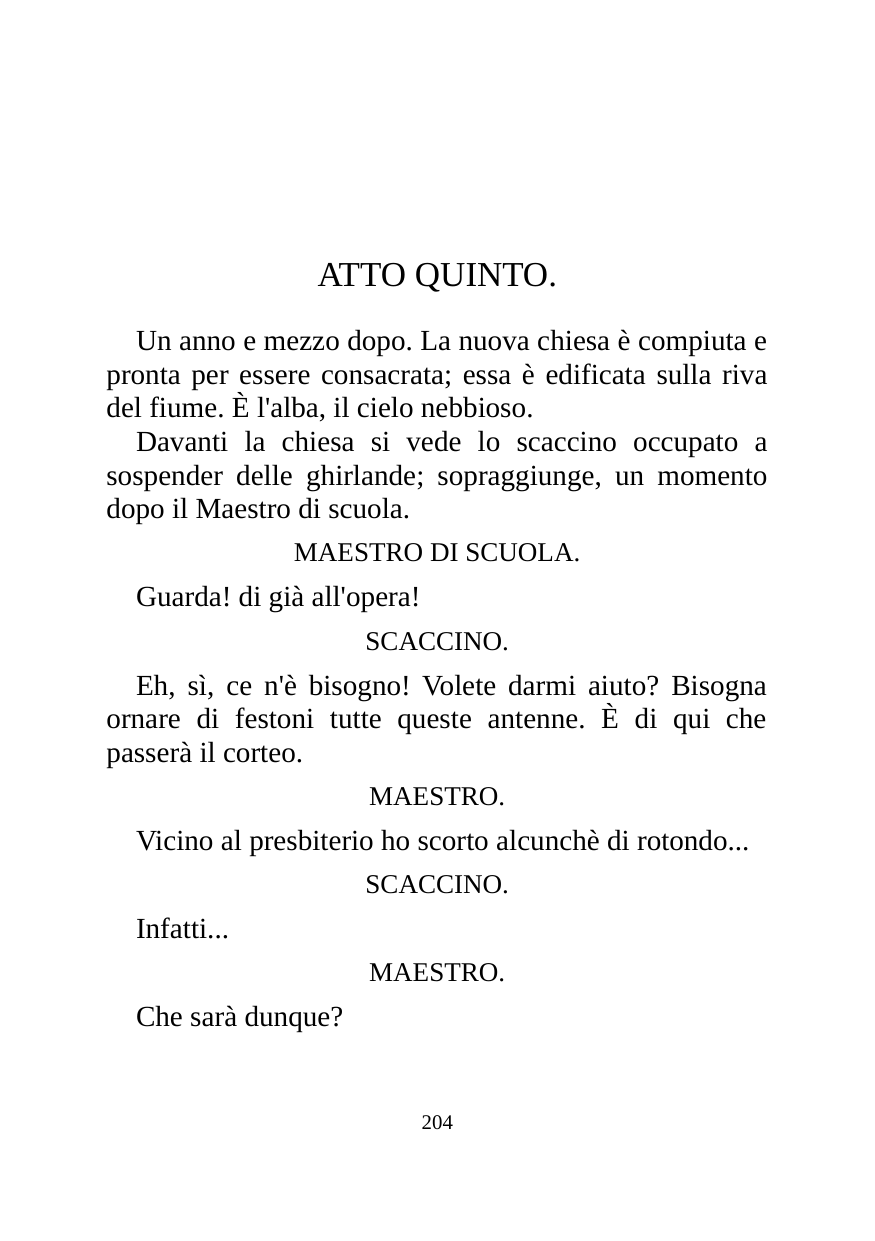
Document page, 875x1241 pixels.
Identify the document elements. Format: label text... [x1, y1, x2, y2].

text Un anno e mezzo dopo. La nuova chiesa è compiuta e pronta per essere consacrata; essa è edificata sulla riva del fiume. È l'alba, il cielo nebbioso. [106, 323, 768, 424]
text MAESTRO. [106, 957, 768, 988]
text Infatti... [106, 911, 768, 945]
text Guarda! di già all'opera! [106, 579, 768, 613]
text Eh, sì, ce n'è bisogno! Volete darmi aiuto? Bisogna ornare di festoni tutte queste antenne. È di qui che passerà il corteo. [106, 668, 768, 768]
text MAESTRO DI SCUOLA. [106, 537, 768, 568]
text SCACCINO. [106, 868, 768, 899]
text Davanti la chiesa si vede lo scaccino occupato a sospender delle ghirlande; sopraggiunge, un momento dopo il Maestro di scuola. [106, 424, 768, 525]
subtitle ATTO QUINTO. [106, 254, 768, 294]
text MAESTRO. [106, 780, 768, 811]
text Vicino al presbiterio ho scorto alcunchè di rotondo... [106, 823, 768, 857]
text Che sarà dunque? [106, 999, 768, 1033]
text SCACCINO. [106, 625, 768, 656]
